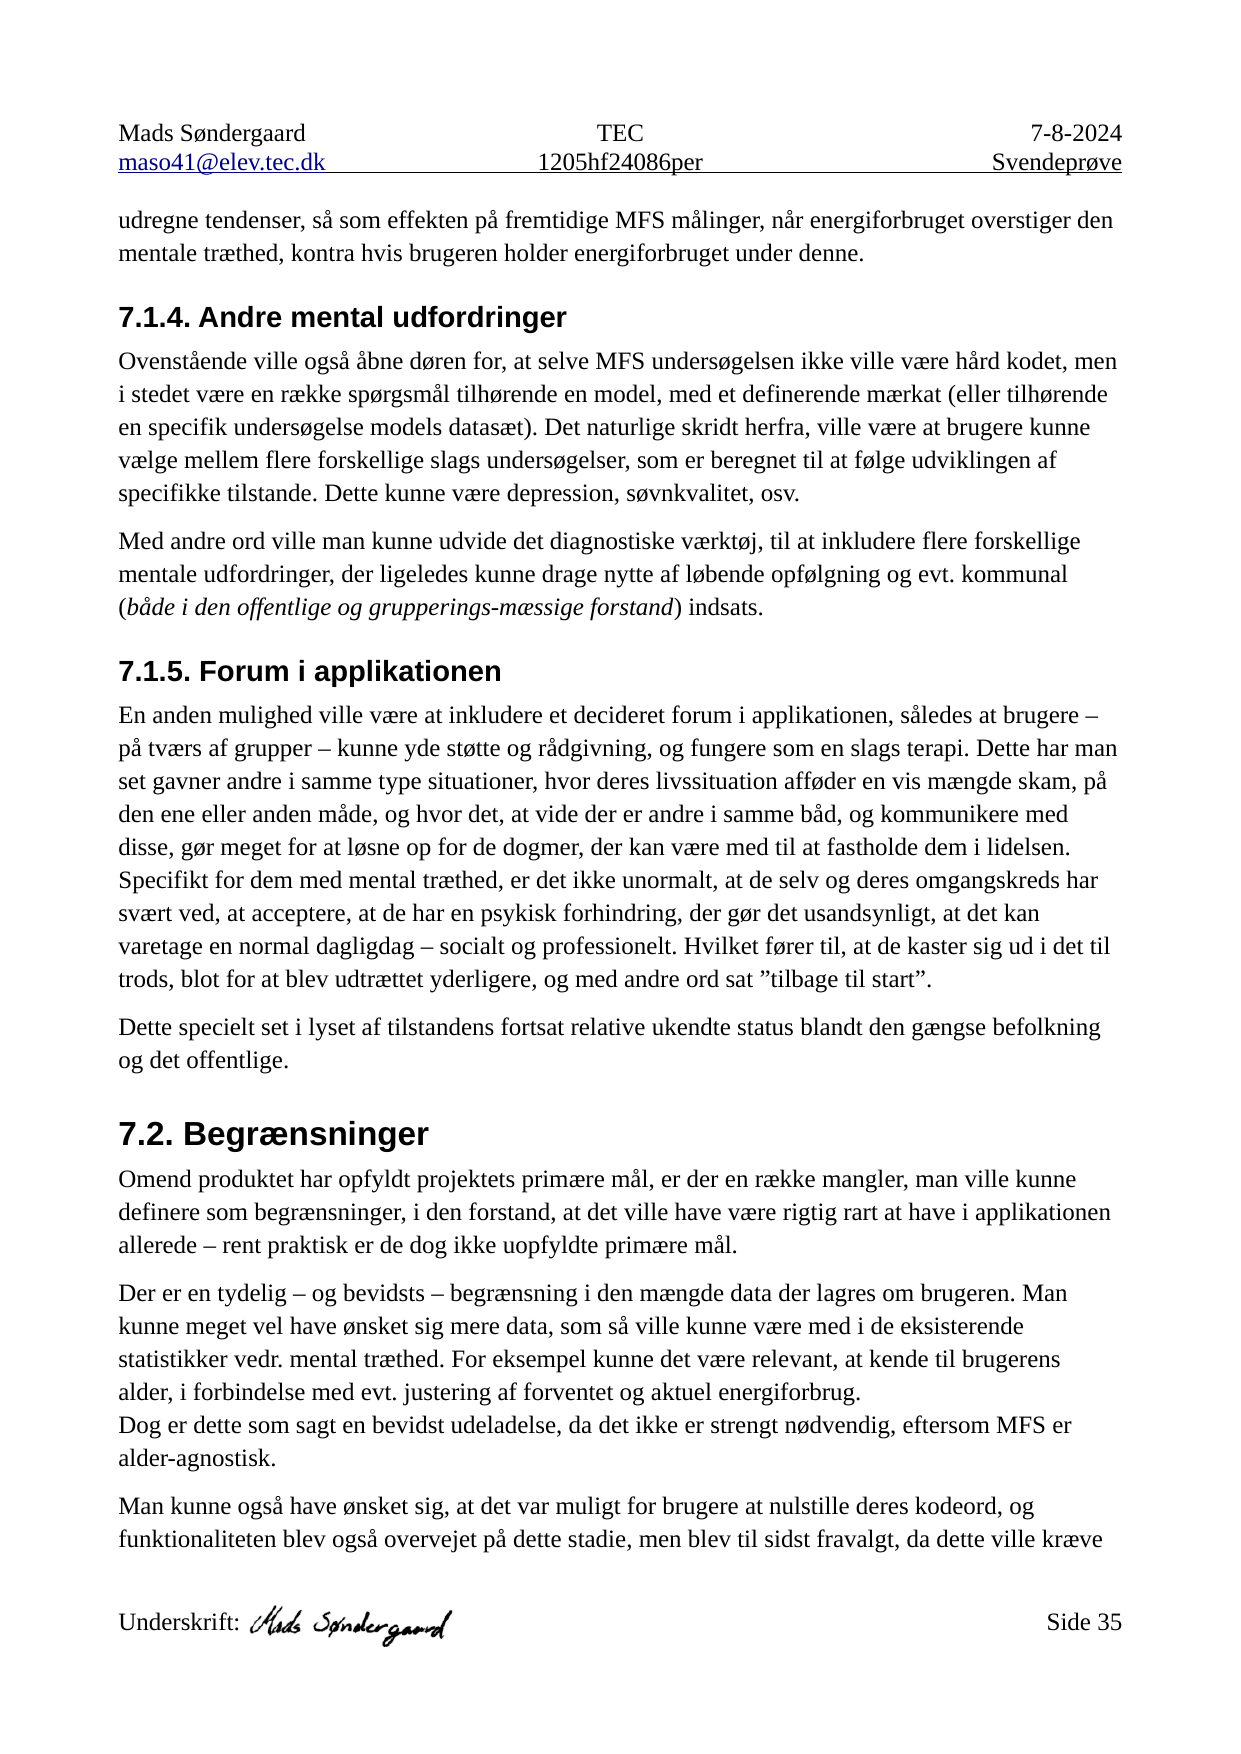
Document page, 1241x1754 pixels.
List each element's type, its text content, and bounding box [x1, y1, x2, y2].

text udregne tendenser, så som effekten på fremtidige MFS målinger, når energiforbruget overstiger den mentale træthed, kontra hvis brugeren holder energiforbruget under denne. [118, 205, 1122, 267]
subtitle 7.1.4. Andre mental udfordringer [118, 300, 1122, 334]
text Man kunne også have ønsket sig, at det var muligt for brugere at nulstille deres kodeord, og funktionaliteten blev også overvejet på dette stadie, men blev til sidst fravalgt, da dette ville kræve [118, 1491, 1122, 1553]
subtitle 7.1.5. Forum i applikationen [118, 654, 1122, 688]
subtitle 7.2. Begrænsninger [118, 1113, 1122, 1152]
text Omend produktet har opfyldt projektets primære mål, er der en række mangler, man ville kunne definere som begrænsninger, i den forstand, at det ville have være rigtig rart at have i applikationen allerede – rent praktisk er de dog ikke uopfyldte primære mål. [118, 1164, 1122, 1259]
text Der er en tydelig – og bevidsts – begrænsning i den mængde data der lagres om brugeren. Man kunne meget vel have ønsket sig mere data, som så ville kunne være med i de eksisterende statistikker vedr. mental træthed. For eksempel kunne det være relevant, at kende til brugerens alder, i forbindelse med evt. justering af forventet og aktuel energiforbrug. Dog er dette som sagt en bevidst udeladelse, da det ikke er strengt nødvendig, eftersom MFS er alder-agnostisk. [118, 1278, 1122, 1472]
picture [244, 1600, 458, 1647]
text En anden mulighed ville være at inkludere et decideret forum i applikationen, således at brugere – på tværs af grupper – kunne yde støtte og rådgivning, og fungere som en slags terapi. Dette har man set gavner andre i samme type situationer, hvor deres livssituation afføder en vis mængde skam, på den ene eller anden måde, og hvor det, at vide der er andre i samme båd, og kommunikere med disse, gør meget for at løsne op for de dogmer, der kan være med til at fastholde dem i lidelsen. Specifikt for dem med mental træthed, er det ikke unormalt, at de selv og deres omgangskreds har svært ved, at acceptere, at de har en psykisk forhindring, der gør det usandsynligt, at det kan varetage en normal dagligdag – socialt og professionelt. Hvilket fører til, at de kaster sig ud i det til trods, blot for at blev udtrættet yderligere, og med andre ord sat ”tilbage til start”. [118, 700, 1122, 993]
text Dette specielt set i lyset af tilstandens fortsat relative ukendte status blandt den gængse befolkning og det offentlige. [118, 1012, 1122, 1074]
text Ovenstående ville også åbne døren for, at selve MFS undersøgelsen ikke ville være hård kodet, men i stedet være en række spørgsmål tilhørende en model, med et definerende mærkat (eller tilhørende en specifik undersøgelse models datasæt). Det naturlige skridt herfra, ville være at brugere kunne vælge mellem flere forskellige slags undersøgelser, som er beregnet til at følge udviklingen af specifikke tilstande. Dette kunne være depression, søvnkvalitet, osv. [118, 346, 1122, 507]
text Med andre ord ville man kunne udvide det diagnostiske værktøj, til at inkludere flere forskellige mentale udfordringer, der ligeledes kunne drage nytte af løbende opfølgning og evt. kommunal (både i den offentlige og grupperings-mæssige forstand) indsats. [118, 526, 1122, 621]
